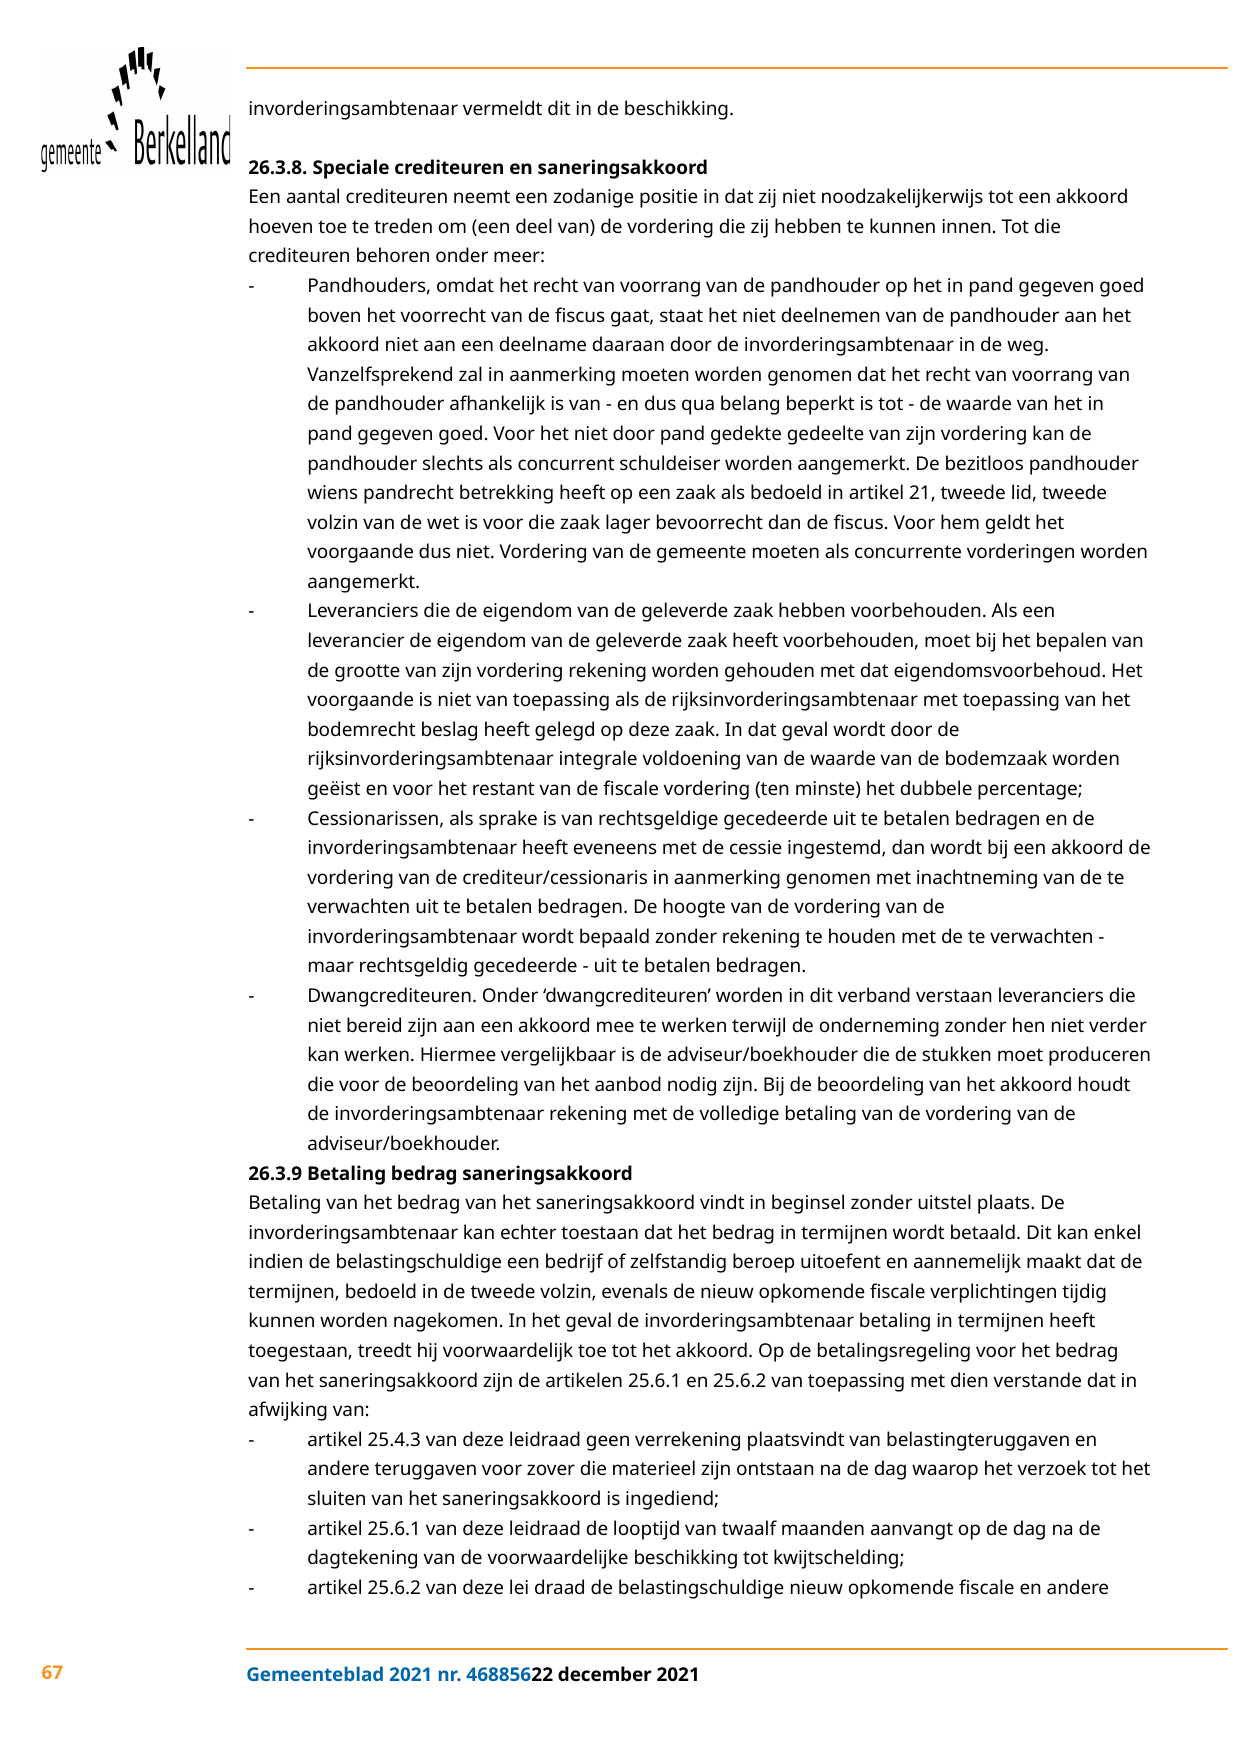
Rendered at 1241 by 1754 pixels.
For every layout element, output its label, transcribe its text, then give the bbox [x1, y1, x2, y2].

list artikel 25.6.2 van deze lei draad de belastingschuldige nieuw opkomende fiscale en andere [248, 1574, 1152, 1600]
list Cessionarissen, als sprake is van rechtsgeldige gecedeerde uit te betalen bedragen en de invorderingsambtenaar heeft eveneens met de cessie ingestemd, dan wordt bij een akkoord de vordering van de crediteur/cessionaris in aanmerking genomen met inachtneming van de te verwachten uit te betalen bedragen. De hoogte van de vordering van de invorderingsambtenaar wordt bepaald zonder rekening te houden met de te verwachten - maar rechtsgeldig gecedeerde - uit te betalen bedragen. [248, 805, 1152, 978]
list artikel 25.6.1 van deze leidraad de looptijd van twaalf maanden aanvangt op de dag na de dagtekening van de voorwaardelijke beschikking tot kwijtschelding; [248, 1515, 1152, 1570]
text 26.3.9 Betaling bedrag saneringsakkoord [248, 1160, 1152, 1186]
list artikel 25.4.3 van deze leidraad geen verrekening plaatsvindt van belastingteruggaven en andere teruggaven voor zover die materieel zijn ontstaan na de dag waarop het verzoek tot het sluiten van het saneringsakkoord is ingediend; [248, 1426, 1152, 1511]
text invorderingsambtenaar vermeldt dit in de beschikking. [248, 95, 1152, 121]
text Een aantal crediteuren neemt een zodanige positie in dat zij niet noodzakelijkerwijs tot een akkoord hoeven toe te treden om (een deel van) de vordering die zij hebben te kunnen innen. Tot die crediteuren behoren onder meer: [248, 183, 1152, 268]
text Betaling van het bedrag van het saneringsakkoord vindt in beginsel zonder uitstel plaats. De invorderingsambtenaar kan echter toestaan dat het bedrag in termijnen wordt betaald. Dit kan enkel indien de belastingschuldige een bedrijf of zelfstandig beroep uitoefent en aannemelijk maakt dat de termijnen, bedoeld in de tweede volzin, evenals de nieuw opkomende fiscale verplichtingen tijdig kunnen worden nagekomen. In het geval de invorderingsambtenaar betaling in termijnen heeft toegestaan, treedt hij voorwaardelijk toe tot het akkoord. Op de betalingsregeling voor het bedrag van het saneringsakkoord zijn de artikelen 25.6.1 en 25.6.2 van toepassing met dien verstande dat in afwijking van: [248, 1189, 1152, 1422]
list Pandhouders, omdat het recht van voorrang van de pandhouder op het in pand gegeven goed boven het voorrecht van de fiscus gaat, staat het niet deelnemen van de pandhouder aan het akkoord niet aan een deelname daaraan door de invorderingsambtenaar in de weg. Vanzelfsprekend zal in aanmerking moeten worden genomen dat het recht van voorrang van de pandhouder afhankelijk is van - en dus qua belang beperkt is tot - de waarde van het in pand gegeven goed. Voor het niet door pand gedekte gedeelte van zijn vordering kan de pandhouder slechts als concurrent schuldeiser worden aangemerkt. De bezitloos pandhouder wiens pandrecht betrekking heeft op een zaak als bedoeld in artikel 21, tweede lid, tweede volzin van de wet is voor die zaak lager bevoorrecht dan de fiscus. Voor hem geldt het voorgaande dus niet. Vordering van de gemeente moeten als concurrente vorderingen worden aangemerkt. [248, 272, 1152, 594]
list Dwangcrediteuren. Onder ‘dwangcrediteuren’ worden in dit verband verstaan leveranciers die niet bereid zijn aan een akkoord mee te werken terwijl de onderneming zonder hen niet verder kan werken. Hiermee vergelijkbaar is de adviseur/boekhouder die de stukken moet produceren die voor de beoordeling van het aanbod nodig zijn. Bij de beoordeling van het akkoord houdt de invorderingsambtenaar rekening met de volledige betaling van de vordering van de adviseur/boekhouder. [248, 982, 1152, 1156]
text 26.3.8. Speciale crediteuren en saneringsakkoord [248, 154, 1152, 180]
picture [41, 47, 231, 172]
list Leveranciers die de eigendom van de geleverde zaak hebben voorbehouden. Als een leverancier de eigendom van de geleverde zaak heeft voorbehouden, moet bij het bepalen van de grootte van zijn vordering rekening worden gehouden met dat eigendomsvoorbehoud. Het voorgaande is niet van toepassing als de rijksinvorderingsambtenaar met toepassing van het bodemrecht beslag heeft gelegd op deze zaak. In dat geval wordt door de rijksinvorderingsambtenaar integrale voldoening van de waarde van de bodemzaak worden geëist en voor het restant van de fiscale vordering (ten minste) het dubbele percentage; [248, 598, 1152, 801]
